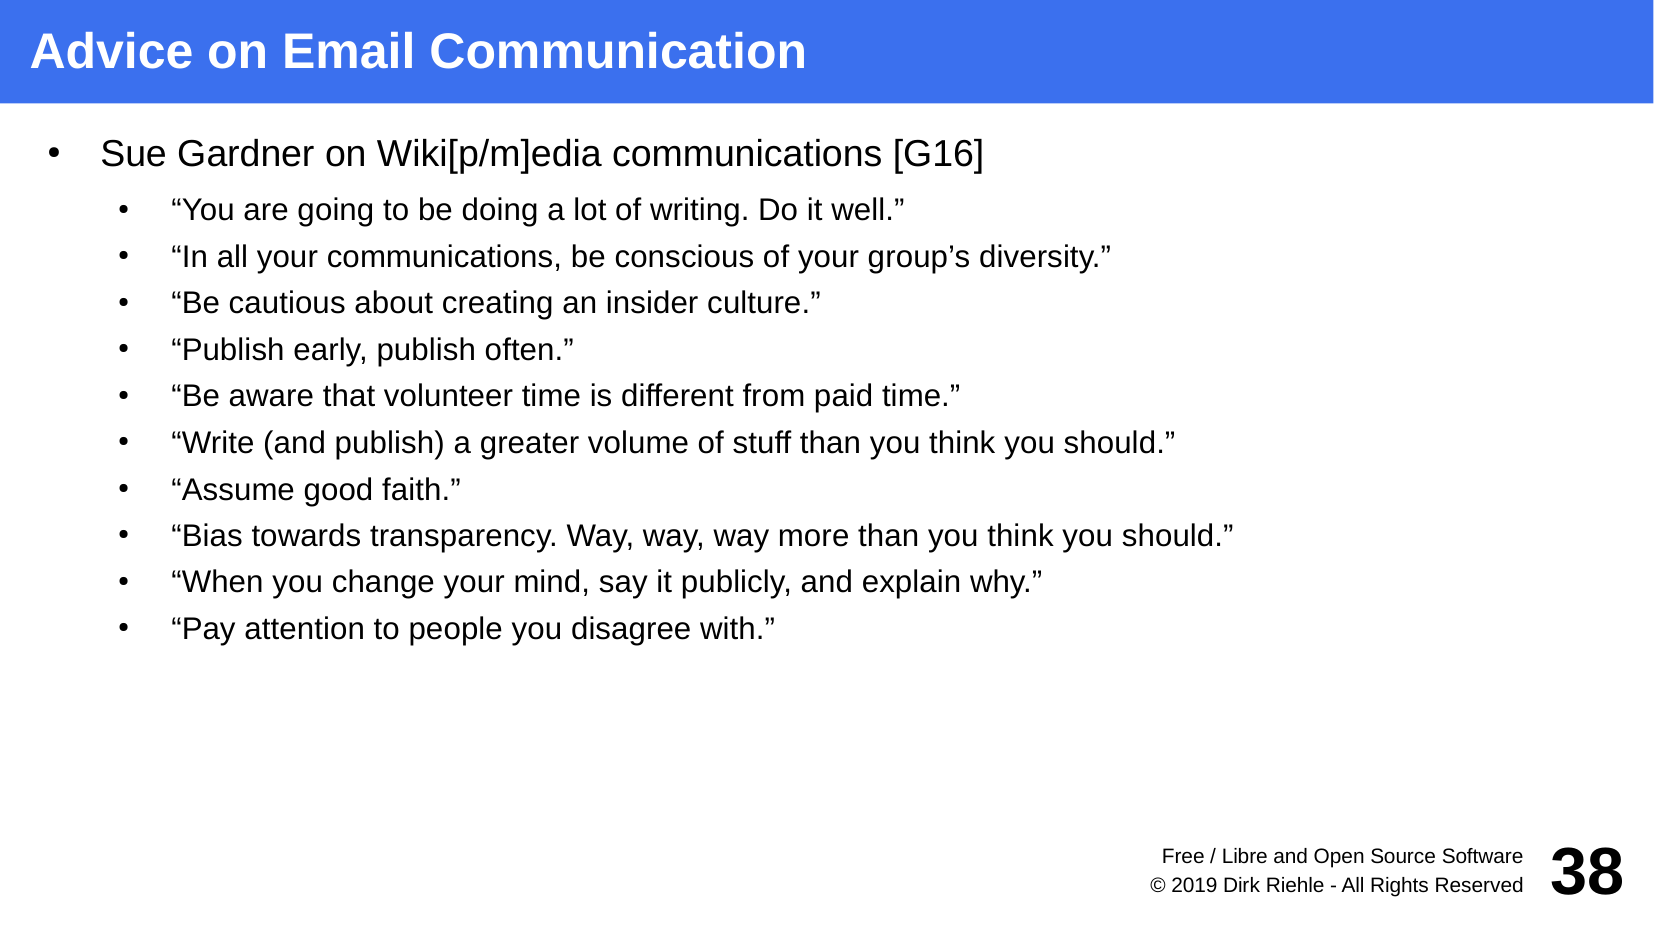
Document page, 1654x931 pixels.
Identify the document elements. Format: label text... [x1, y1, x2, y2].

list Sue Gardner on Wiki[p/m]edia communications [G16] “You are going to be doing a lot of writing. Do it well.” “In all your communications, be conscious of your group’s diversity.” “Be cautious about creating an insider culture.” “Publish early, publish often.” “Be aware that volunteer time is different from paid time.” “Write (and publish) a greater volume of stuff than you think you should.” “Assume good faith.” “Bias towards transparency. Way, way, way more than you think you should.” “When you change your mind, say it publicly, and explain why.” “Pay attention to people you disagree with.” [29, 132, 1625, 813]
title Advice on Email Communication [0, 0, 1654, 104]
